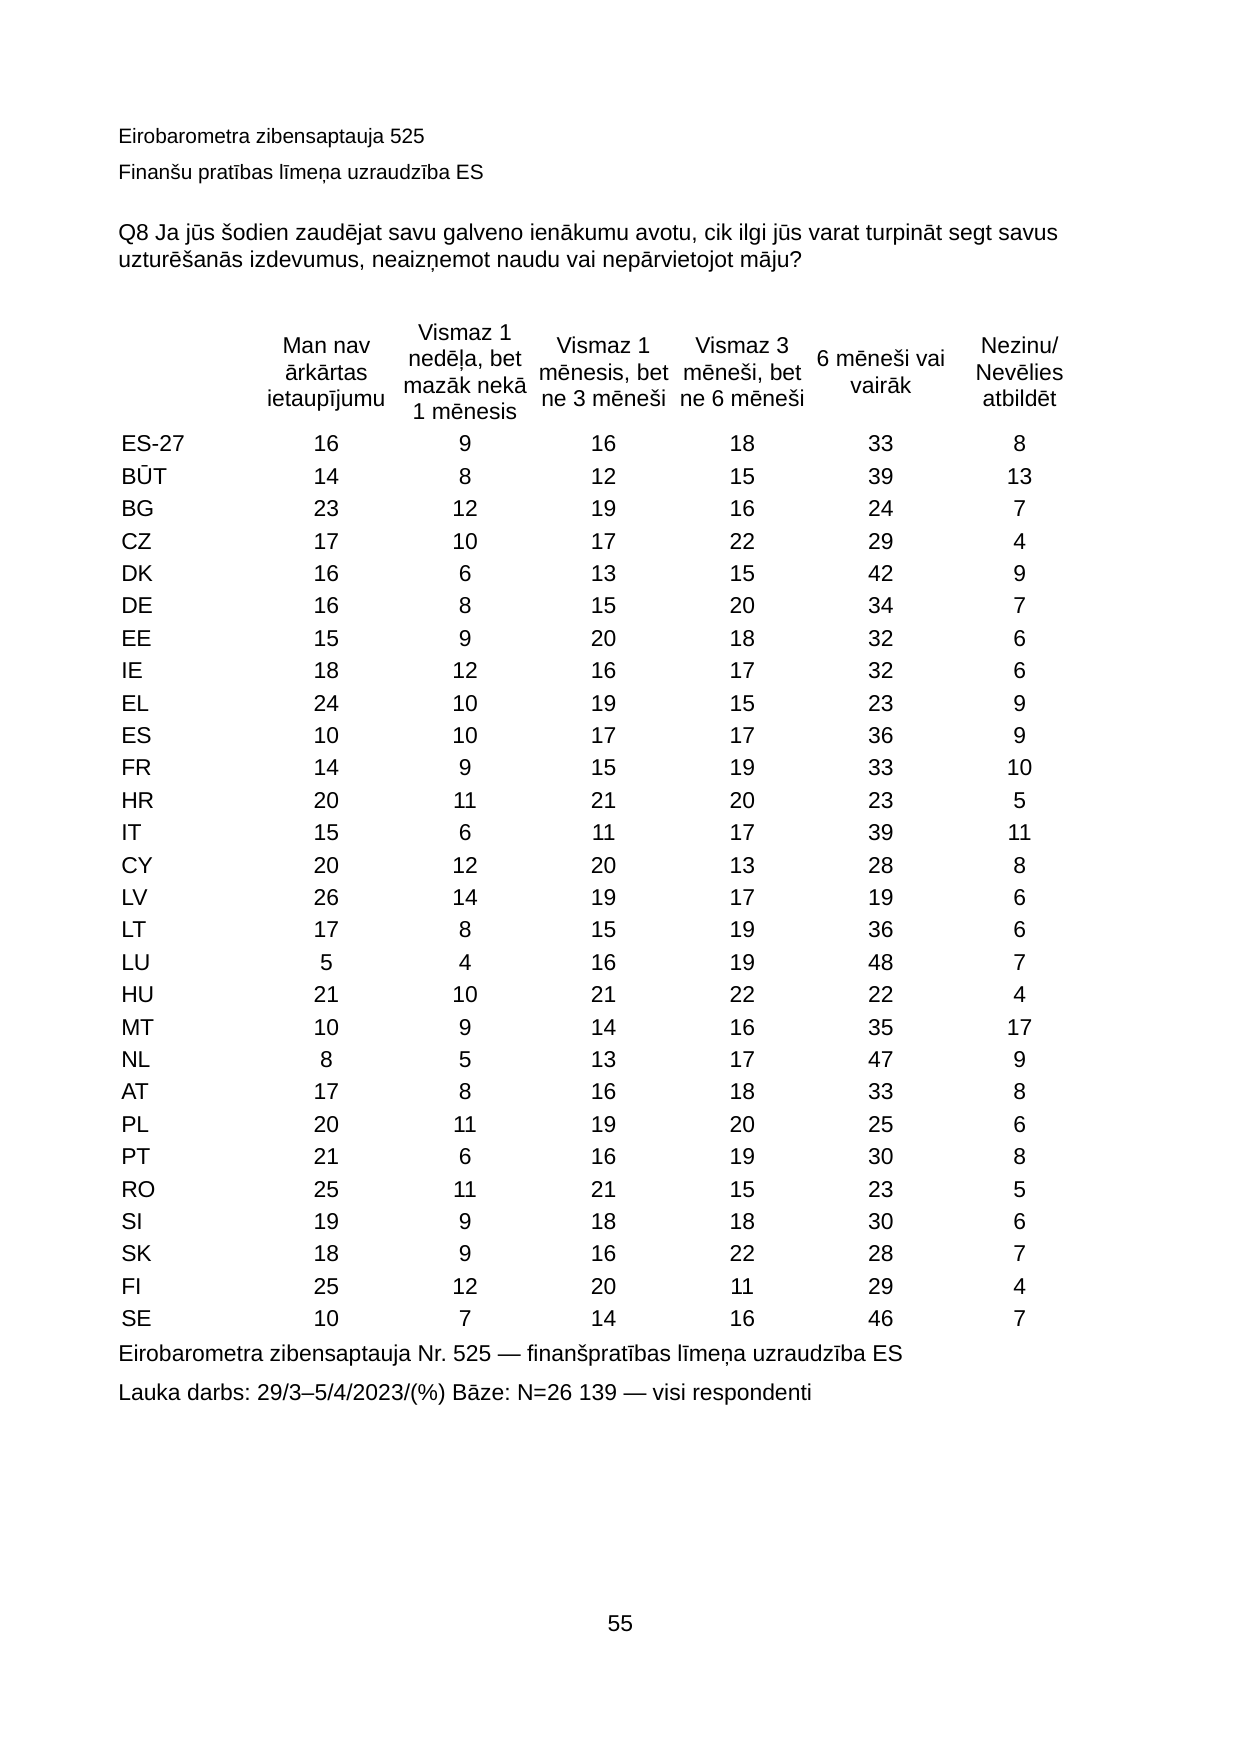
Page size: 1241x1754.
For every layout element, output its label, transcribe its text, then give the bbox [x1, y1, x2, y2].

table_cell FI [118, 1270, 257, 1302]
table_cell 7 [950, 492, 1089, 524]
table_cell 24 [811, 492, 950, 524]
table_cell 6 [950, 1205, 1089, 1237]
table_cell 8 [257, 1043, 395, 1075]
table_cell 8 [395, 460, 534, 492]
table_cell 15 [673, 687, 811, 719]
table_cell 11 [673, 1270, 811, 1302]
table_cell EE [118, 622, 257, 654]
table_cell 26 [257, 881, 395, 913]
table_cell IE [118, 654, 257, 687]
table_cell 17 [673, 881, 811, 913]
table_header [118, 316, 257, 427]
table_cell 5 [950, 1173, 1089, 1205]
table_cell 17 [673, 816, 811, 848]
table_cell 6 [395, 816, 534, 848]
table_cell 11 [534, 816, 673, 848]
table_cell 30 [811, 1205, 950, 1237]
table_cell AT [118, 1075, 257, 1108]
table_cell 23 [811, 1173, 950, 1205]
table_cell 47 [811, 1043, 950, 1075]
table_cell 22 [673, 1237, 811, 1270]
table_cell 17 [673, 719, 811, 751]
table_cell 17 [257, 1075, 395, 1108]
table_cell 25 [257, 1173, 395, 1205]
table_cell 17 [534, 719, 673, 751]
table_cell 10 [257, 1011, 395, 1043]
table_cell 42 [811, 557, 950, 589]
table_cell 21 [534, 784, 673, 816]
table_cell 48 [811, 946, 950, 978]
table_cell 20 [534, 849, 673, 881]
table_cell 14 [534, 1011, 673, 1043]
table_cell 10 [395, 525, 534, 557]
table_cell 19 [534, 881, 673, 913]
table_cell 36 [811, 719, 950, 751]
table_cell 22 [673, 978, 811, 1011]
table_cell 13 [673, 849, 811, 881]
table_cell 28 [811, 849, 950, 881]
table_cell PT [118, 1140, 257, 1172]
table_cell 10 [257, 1302, 395, 1334]
table_cell 8 [395, 1075, 534, 1108]
table_cell 15 [673, 460, 811, 492]
table_cell 15 [257, 816, 395, 848]
table_cell EL [118, 687, 257, 719]
table_cell MT [118, 1011, 257, 1043]
table_cell 23 [257, 492, 395, 524]
table_cell 9 [950, 719, 1089, 751]
table_cell HR [118, 784, 257, 816]
table_cell 12 [534, 460, 673, 492]
table_cell 10 [950, 751, 1089, 784]
table_cell 16 [673, 1302, 811, 1334]
table_cell 9 [950, 687, 1089, 719]
table_cell 16 [534, 428, 673, 460]
table_cell BG [118, 492, 257, 524]
table_cell 7 [950, 946, 1089, 978]
table_cell 19 [811, 881, 950, 913]
table_cell BŪT [118, 460, 257, 492]
table_cell 9 [395, 622, 534, 654]
table_cell 12 [395, 849, 534, 881]
table_cell 16 [673, 1011, 811, 1043]
table_cell 6 [950, 654, 1089, 687]
table_cell 4 [950, 1270, 1089, 1302]
table_cell 13 [950, 460, 1089, 492]
table_cell 19 [673, 751, 811, 784]
table_cell 10 [395, 719, 534, 751]
table_cell PL [118, 1108, 257, 1140]
table_cell 12 [395, 492, 534, 524]
table_cell 15 [257, 622, 395, 654]
table_cell 8 [950, 849, 1089, 881]
table_cell 5 [395, 1043, 534, 1075]
table_cell 21 [534, 978, 673, 1011]
table_cell 20 [673, 784, 811, 816]
table_cell 20 [257, 784, 395, 816]
table_cell 7 [950, 1302, 1089, 1334]
table_header Man nav ārkārtas ietaupījumu [257, 316, 395, 427]
table_cell 17 [534, 525, 673, 557]
table_cell 21 [257, 1140, 395, 1172]
table_header Vismaz 3 mēneši, bet ne 6 mēneši [673, 316, 811, 427]
table_cell 18 [673, 622, 811, 654]
table_cell 5 [257, 946, 395, 978]
table_cell 22 [673, 525, 811, 557]
table_cell HU [118, 978, 257, 1011]
table_cell RO [118, 1173, 257, 1205]
table_cell 9 [395, 751, 534, 784]
table_cell 6 [395, 1140, 534, 1172]
table_cell SE [118, 1302, 257, 1334]
table_cell 11 [395, 1108, 534, 1140]
table_cell 6 [950, 622, 1089, 654]
table_cell 29 [811, 1270, 950, 1302]
table_cell 33 [811, 751, 950, 784]
table_cell FR [118, 751, 257, 784]
table_cell 16 [257, 589, 395, 622]
table_cell 17 [257, 913, 395, 946]
table_cell 7 [395, 1302, 534, 1334]
table_cell 6 [950, 1108, 1089, 1140]
table_cell 19 [673, 913, 811, 946]
table_cell 10 [395, 687, 534, 719]
table_cell 19 [534, 492, 673, 524]
table_cell 16 [534, 1237, 673, 1270]
table_cell 8 [395, 913, 534, 946]
table_cell 9 [395, 1237, 534, 1270]
table_cell 15 [534, 751, 673, 784]
table_cell 39 [811, 460, 950, 492]
table_header Vismaz 1 mēnesis, bet ne 3 mēneši [534, 316, 673, 427]
table_cell NL [118, 1043, 257, 1075]
text Eirobarometra zibensaptauja Nr. 525 — finanšpratības līmeņa uzraudzība ES [118, 1340, 1122, 1367]
table_cell 23 [811, 784, 950, 816]
table_cell 9 [950, 557, 1089, 589]
table_cell 16 [534, 1075, 673, 1108]
table_cell 20 [534, 622, 673, 654]
table_cell 19 [534, 1108, 673, 1140]
table_cell 8 [950, 1140, 1089, 1172]
table_cell 20 [673, 1108, 811, 1140]
table_cell 18 [534, 1205, 673, 1237]
table_cell 15 [673, 557, 811, 589]
table_cell 10 [257, 719, 395, 751]
table_cell 21 [534, 1173, 673, 1205]
table_cell LU [118, 946, 257, 978]
table_cell 4 [950, 525, 1089, 557]
table_cell 18 [673, 1205, 811, 1237]
table_cell 14 [257, 751, 395, 784]
table_cell CZ [118, 525, 257, 557]
table_cell 24 [257, 687, 395, 719]
table_cell SI [118, 1205, 257, 1237]
table_cell 11 [395, 784, 534, 816]
table_cell 13 [534, 1043, 673, 1075]
table_cell 21 [257, 978, 395, 1011]
table_cell 30 [811, 1140, 950, 1172]
table_cell 6 [395, 557, 534, 589]
table_cell 9 [950, 1043, 1089, 1075]
table_cell ES [118, 719, 257, 751]
table_cell 14 [257, 460, 395, 492]
table_cell ES-27 [118, 428, 257, 460]
table_cell 17 [257, 525, 395, 557]
table_cell 11 [395, 1173, 534, 1205]
table_cell 19 [673, 946, 811, 978]
table_cell 4 [950, 978, 1089, 1011]
table_cell 19 [534, 687, 673, 719]
table_cell 8 [950, 428, 1089, 460]
table_cell IT [118, 816, 257, 848]
text Lauka darbs: 29/3–5/4/2023/(%) Bāze: N=26 139 — visi respondenti [118, 1379, 1122, 1405]
table_cell 32 [811, 622, 950, 654]
table_cell 20 [534, 1270, 673, 1302]
table_cell 12 [395, 1270, 534, 1302]
table_header Vismaz 1 nedēļa, bet mazāk nekā 1 mēnesis [395, 316, 534, 427]
table_cell 16 [534, 946, 673, 978]
table_cell DK [118, 557, 257, 589]
table_cell 5 [950, 784, 1089, 816]
table_cell 16 [257, 428, 395, 460]
table_cell 17 [673, 1043, 811, 1075]
table_cell 8 [950, 1075, 1089, 1108]
table_cell 7 [950, 589, 1089, 622]
table_cell 19 [673, 1140, 811, 1172]
table_cell 23 [811, 687, 950, 719]
text Q8 Ja jūs šodien zaudējat savu galveno ienākumu avotu, cik ilgi jūs varat turpināt segt savus uzturēšanās izdevumus, neaizņemot naudu vai nepārvietojot māju? [118, 219, 1122, 272]
table_cell 18 [257, 654, 395, 687]
table_cell 4 [395, 946, 534, 978]
table_cell 46 [811, 1302, 950, 1334]
table_header 6 mēneši vai vairāk [811, 316, 950, 427]
table_cell 11 [950, 816, 1089, 848]
table_cell 29 [811, 525, 950, 557]
table_cell LT [118, 913, 257, 946]
table_cell 16 [257, 557, 395, 589]
table_cell 36 [811, 913, 950, 946]
table_cell DE [118, 589, 257, 622]
table_cell 9 [395, 1205, 534, 1237]
table_cell 6 [950, 881, 1089, 913]
table_cell 39 [811, 816, 950, 848]
table_cell 17 [950, 1011, 1089, 1043]
table_cell 12 [395, 654, 534, 687]
table_cell 33 [811, 1075, 950, 1108]
table_cell 32 [811, 654, 950, 687]
table_cell 20 [673, 589, 811, 622]
table_cell 34 [811, 589, 950, 622]
table_cell 15 [534, 589, 673, 622]
table_cell 16 [673, 492, 811, 524]
table_cell 20 [257, 1108, 395, 1140]
table_cell SK [118, 1237, 257, 1270]
table_header Nezinu/Nevēlies atbildēt [950, 316, 1089, 427]
table_cell 22 [811, 978, 950, 1011]
table_cell 35 [811, 1011, 950, 1043]
table_cell 16 [534, 654, 673, 687]
table_cell 20 [257, 849, 395, 881]
table_cell 15 [673, 1173, 811, 1205]
table_cell 14 [395, 881, 534, 913]
table_cell LV [118, 881, 257, 913]
table_cell 9 [395, 428, 534, 460]
table_cell CY [118, 849, 257, 881]
table_cell 25 [257, 1270, 395, 1302]
table_cell 28 [811, 1237, 950, 1270]
table_cell 25 [811, 1108, 950, 1140]
table_cell 8 [395, 589, 534, 622]
table_cell 14 [534, 1302, 673, 1334]
table_cell 10 [395, 978, 534, 1011]
table_cell 19 [257, 1205, 395, 1237]
table_cell 18 [673, 1075, 811, 1108]
table_cell 7 [950, 1237, 1089, 1270]
table_cell 13 [534, 557, 673, 589]
table_cell 18 [257, 1237, 395, 1270]
table_cell 33 [811, 428, 950, 460]
table_cell 18 [673, 428, 811, 460]
table_cell 15 [534, 913, 673, 946]
table_cell 9 [395, 1011, 534, 1043]
table_cell 6 [950, 913, 1089, 946]
table_cell 17 [673, 654, 811, 687]
table_cell 16 [534, 1140, 673, 1172]
